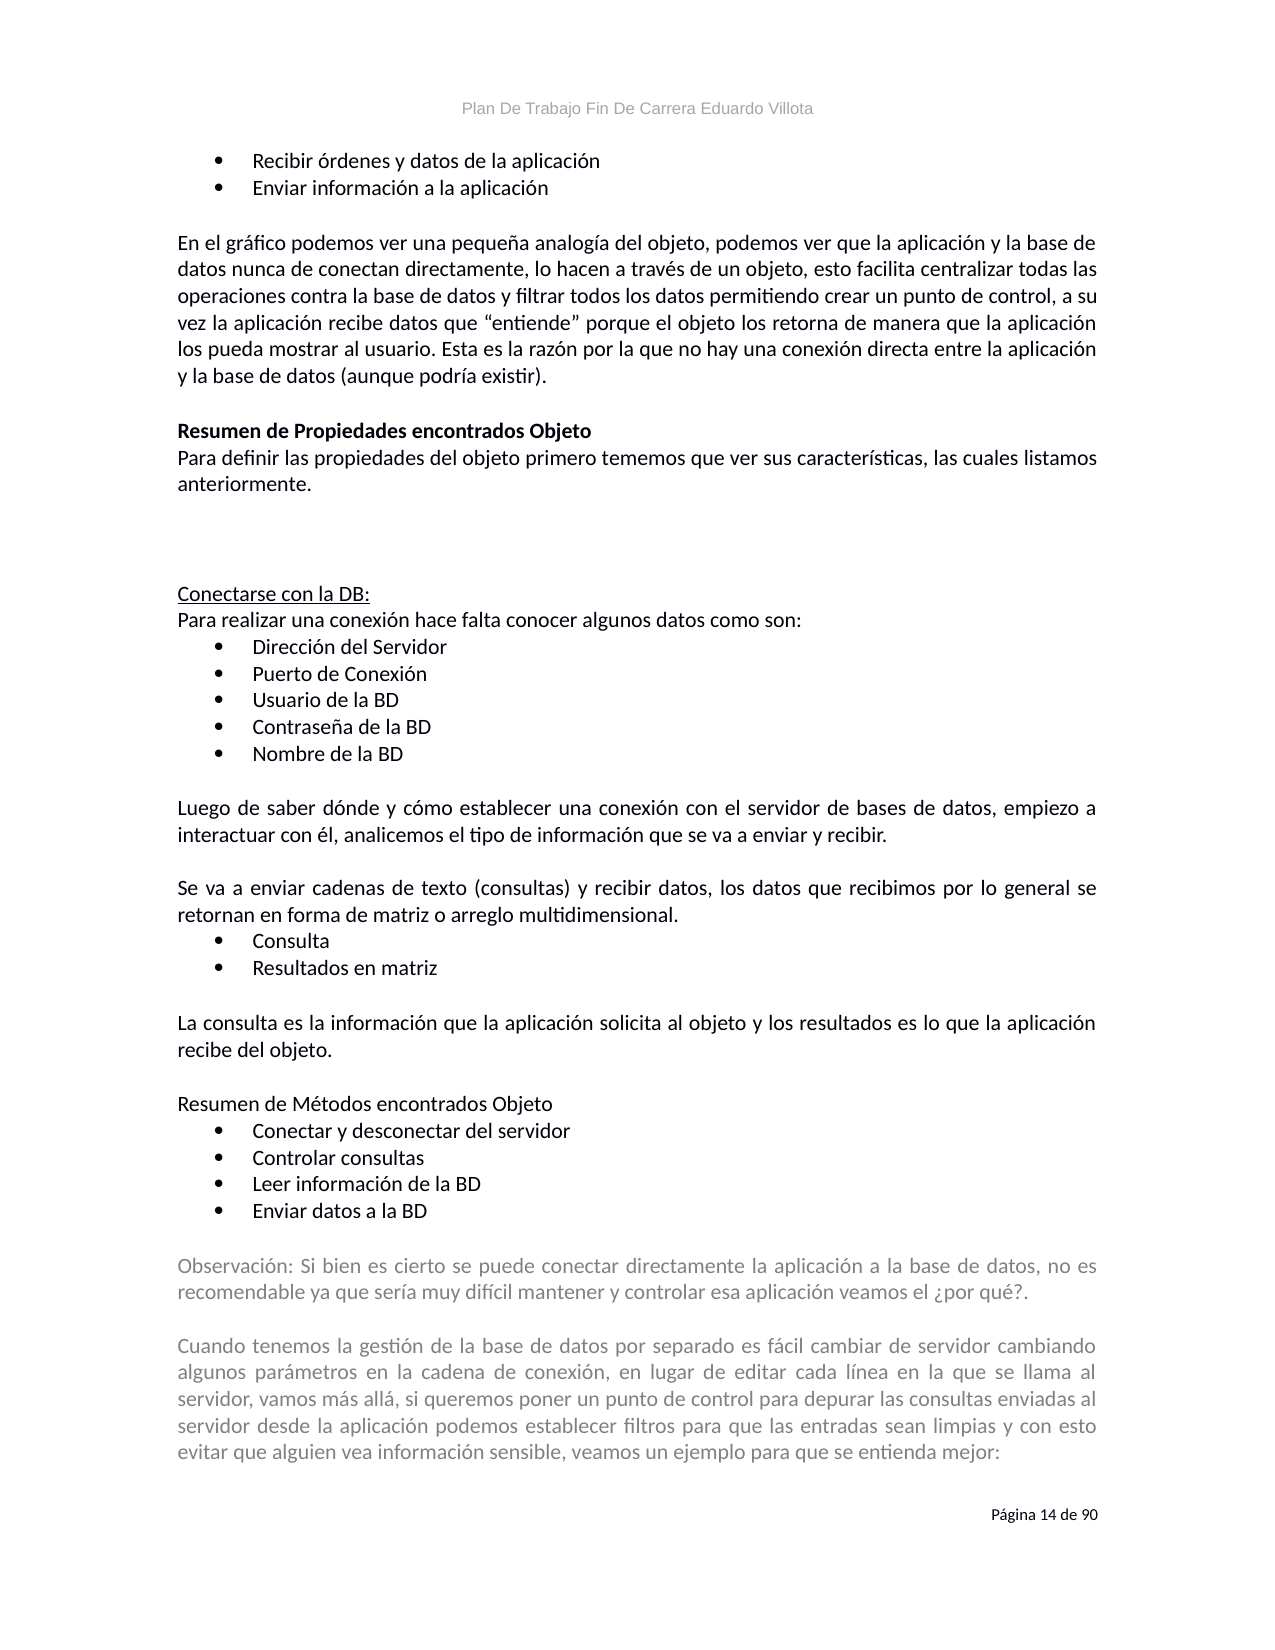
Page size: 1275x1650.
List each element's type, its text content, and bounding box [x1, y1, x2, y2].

text Se va a enviar cadenas de texto (consultas) y recibir datos, los datos que recibimos por lo general se retornan en forma de matriz o arreglo multidimensional. [177, 874, 1098, 928]
text Cuando tenemos la gestión de la base de datos por separado es fácil cambiar de servidor cambiando algunos parámetros en la cadena de conexión, en lugar de editar cada línea en la que se llama al servidor, vamos más allá, si queremos poner un punto de control para depurar las consultas enviadas al servidor desde la aplicación podemos establecer filtros para que las entradas sean limpias y con esto evitar que alguien vea información sensible, veamos un ejemplo para que se entienda mejor: [177, 1332, 1098, 1465]
text Conectarse con la DB: [177, 580, 1098, 606]
text Para definir las propiedades del objeto primero tememos que ver sus características, las cuales listamos anteriormente. [177, 444, 1098, 497]
list Usuario de la BD [215, 686, 1098, 713]
list Contraseña de la BD [215, 713, 1098, 740]
text Luego de saber dónde y cómo establecer una conexión con el servidor de bases de datos, empiezo a interactuar con él, analicemos el tipo de información que se va a enviar y recibir. [177, 794, 1098, 848]
list Enviar datos a la BD [215, 1197, 1098, 1224]
list Puerto de Conexión [215, 660, 1098, 686]
list Leer información de la BD [215, 1170, 1098, 1197]
list Enviar información a la aplicación [215, 174, 1098, 201]
text En el gráfico podemos ver una pequeña analogía del objeto, podemos ver que la aplicación y la base de datos nunca de conectan directamente, lo hacen a través de un objeto, esto facilita centralizar todas las operaciones contra la base de datos y filtrar todos los datos permitiendo crear un punto de control, a su vez la aplicación recibe datos que “entiende” porque el objeto los retorna de manera que la aplicación los pueda mostrar al usuario. Esta es la razón por la que no hay una conexión directa entre la aplicación y la base de datos (aunque podría existir). [177, 229, 1098, 389]
list Dirección del Servidor [215, 633, 1098, 660]
list Resultados en matriz [215, 954, 1098, 981]
list Recibir órdenes y datos de la aplicación [215, 148, 1098, 174]
list Controlar consultas [215, 1144, 1098, 1170]
list Consulta [215, 928, 1098, 954]
list Nombre de la BD [215, 740, 1098, 766]
text Resumen de Propiedades encontrados Objeto [177, 417, 1098, 444]
text La consulta es la información que la aplicación solicita al objeto y los resultados es lo que la aplicación recibe del objeto. [177, 1009, 1098, 1062]
text Para realizar una conexión hace falta conocer algunos datos como son: [177, 606, 1098, 633]
text Observación: Si bien es cierto se puede conectar directamente la aplicación a la base de datos, no es recomendable ya que sería muy difícil mantener y controlar esa aplicación veamos el ¿por qué?. [177, 1252, 1098, 1305]
list Conectar y desconectar del servidor [215, 1117, 1098, 1144]
text Resumen de Métodos encontrados Objeto [177, 1090, 1098, 1117]
